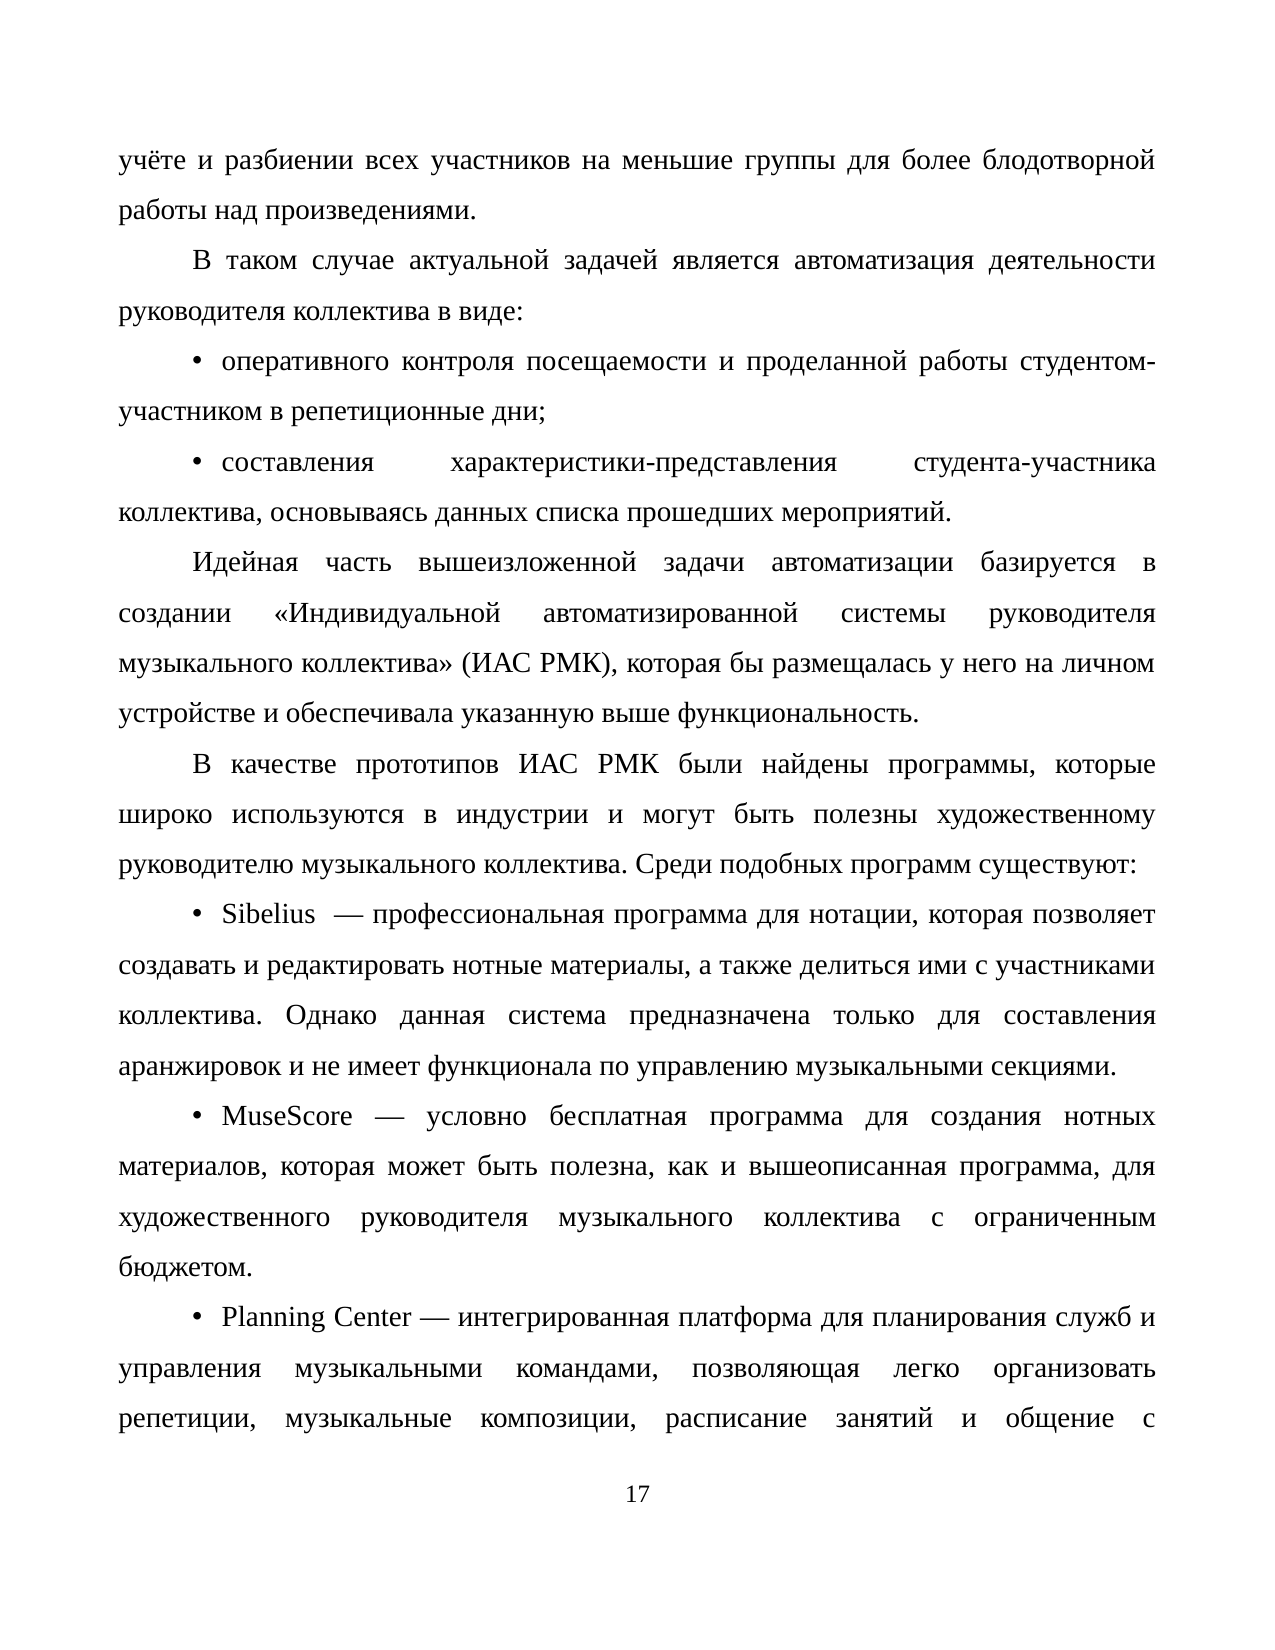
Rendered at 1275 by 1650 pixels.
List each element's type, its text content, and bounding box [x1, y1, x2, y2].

list составления характеристики-представления студента-участника коллектива, основываясь данных списка прошедших мероприятий. [118, 444, 1157, 528]
text В качестве прототипов ИАС РМК были найдены программы, которые широко используются в индустрии и могут быть полезны художественному руководителю музыкального коллектива. Среди подобных программ существуют: [118, 746, 1157, 880]
list MuseScore — условно бесплатная программа для создания нотных материалов, которая может быть полезна, как и вышеописанная программа, для художественного руководителя музыкального коллектива с ограниченным бюджетом. [118, 1098, 1157, 1283]
text учёте и разбиении всех участников на меньшие группы для более блодотворной работы над произведениями. [118, 142, 1157, 226]
list Planning Center — интегрированная платформа для планирования служб и управления музыкальными командами, позволяющая легко организовать репетиции, музыкальные композиции, расписание занятий и общение с [118, 1299, 1157, 1434]
list Sibelius — профессиональная программа для нотации, которая позволяет создавать и редактировать нотные материалы, а также делиться ими с участниками коллектива. Однако данная система предназначена только для составления аранжировок и не имеет функционала по управлению музыкальными секциями. [118, 897, 1157, 1081]
text В таком случае актуальной задачей является автоматизация деятельности руководителя коллектива в виде: [118, 242, 1157, 326]
text Идейная часть вышеизложенной задачи автоматизации базируется в создании «Индивидуальной автоматизированной системы руководителя музыкального коллектива» (ИАС РМК), которая бы размещалась у него на личном устройстве и обеспечивала указанную выше функциональность. [118, 544, 1157, 729]
list оперативного контроля посещаемости и проделанной работы студентом-участником в репетиционные дни; [118, 343, 1157, 427]
